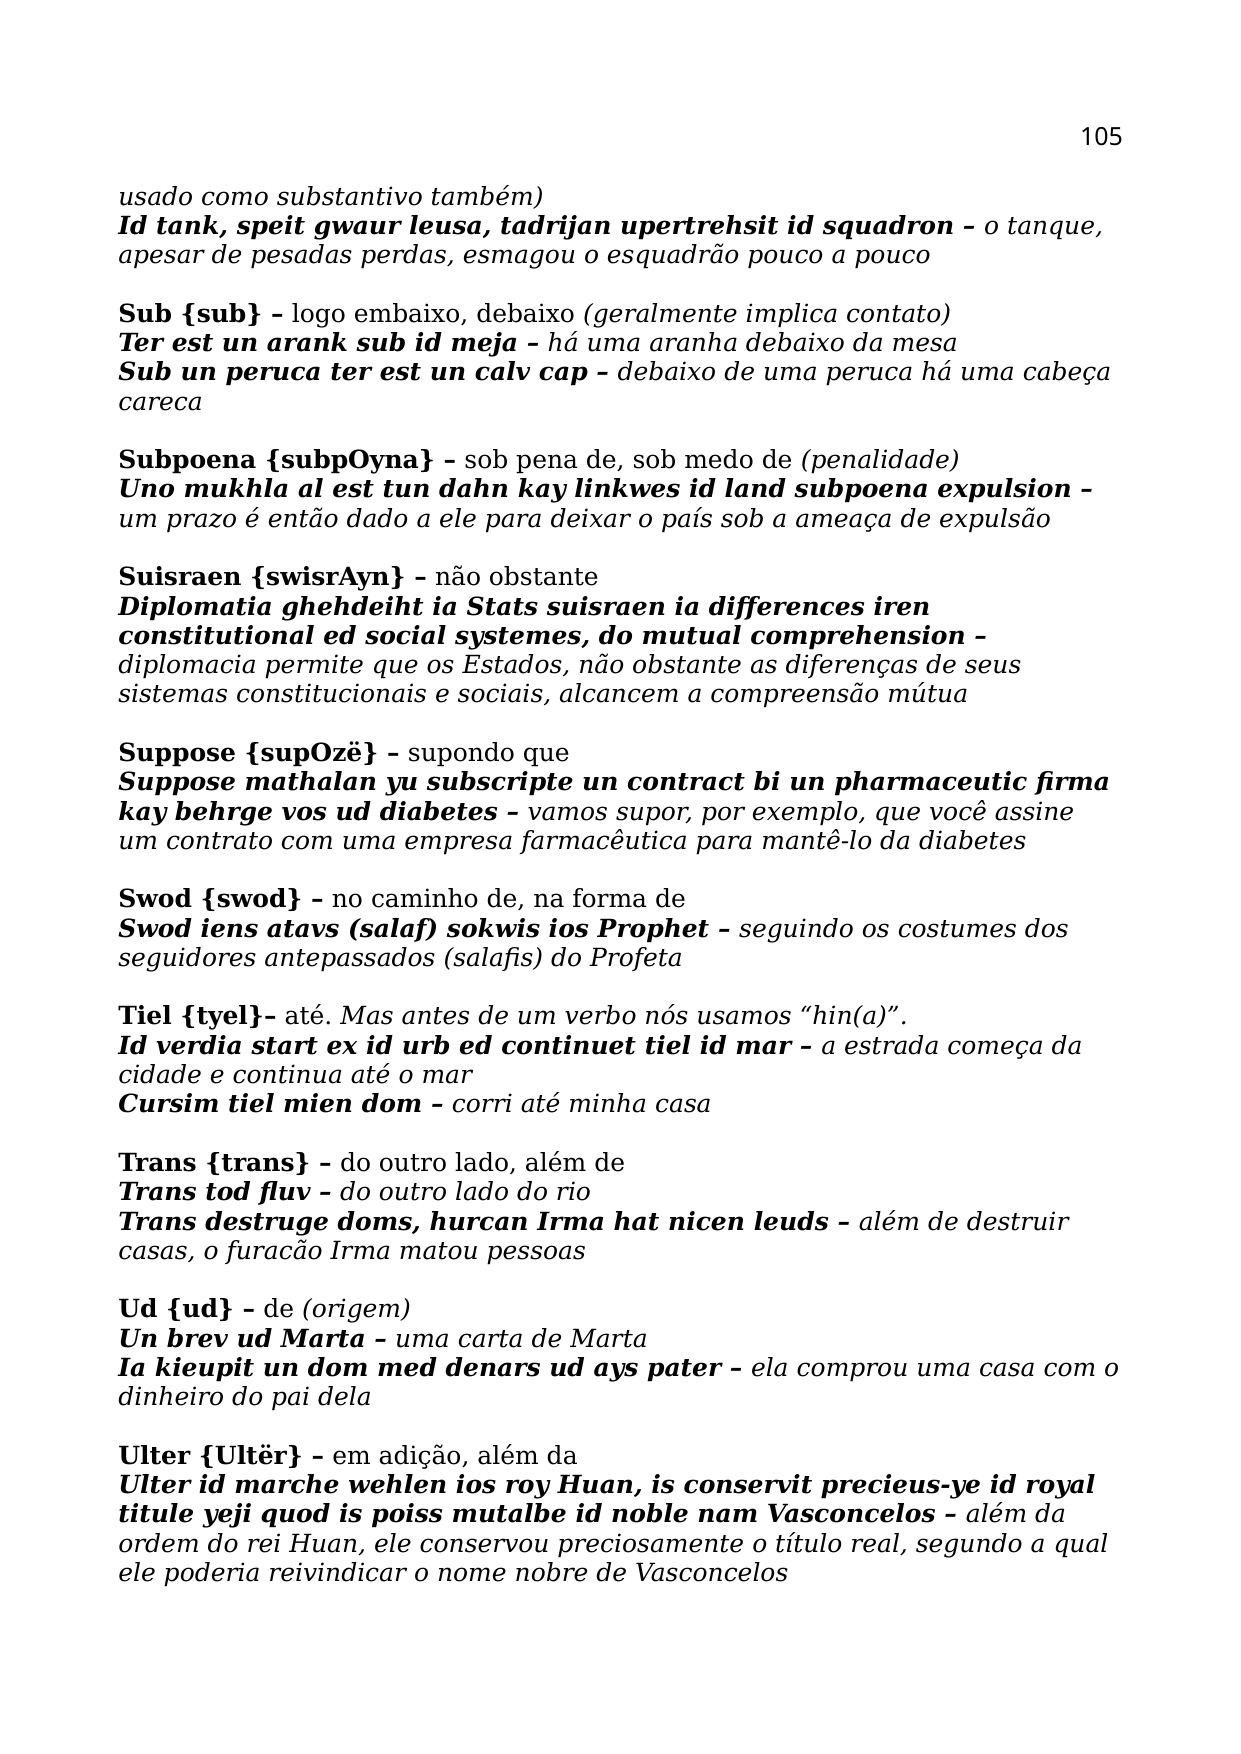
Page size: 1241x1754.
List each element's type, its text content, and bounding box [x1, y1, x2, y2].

text usado como substantivo também) [118, 182, 1123, 211]
text Trans {trans} – do outro lado, além de [118, 1148, 1123, 1177]
text Ter est un arank sub id meja – há uma aranha debaixo da mesa [118, 328, 1123, 357]
text Swod {swod} – no caminho de, na forma de [118, 884, 1123, 913]
text Un brev ud Marta – uma carta de Marta [118, 1323, 1123, 1353]
text Ulter id marche wehlen ios roy Huan, is conservit precieus-ye id royal titule yeji quod is poiss mutalbe id noble nam Vasconcelos – além da ordem do rei Huan, ele conservou preciosamente o título real, segundo a qual ele poderia reivindicar o nome nobre de Vasconcelos [118, 1470, 1123, 1587]
text Suisraen {swisrAyn} – não obstante [118, 562, 1123, 591]
text Id verdia start ex id urb ed continuet tiel id mar – a estrada começa da cidade e continua até o mar [118, 1031, 1123, 1089]
text Trans tod fluv – do outro lado do rio [118, 1177, 1123, 1206]
text Ud {ud} – de (origem) [118, 1294, 1123, 1323]
text Suppose mathalan yu subscripte un contract bi un pharmaceutic firma kay behrge vos ud diabetes – vamos supor, por exemplo, que você assine um contrato com uma empresa farmacêutica para mantê-lo da diabetes [118, 767, 1123, 855]
text Trans destruge doms, hurcan Irma hat nicen leuds – além de destruir casas, o furacão Irma matou pessoas [118, 1206, 1123, 1265]
text Cursim tiel mien dom – corri até minha casa [118, 1089, 1123, 1118]
text Id tank, speit gwaur leusa, tadrijan upertrehsit id squadron – o tanque, apesar de pesadas perdas, esmagou o esquadrão pouco a pouco [118, 211, 1123, 269]
text Uno mukhla al est tun dahn kay linkwes id land subpoena expulsion – um prazo é então dado a ele para deixar o país sob a ameaça de expulsão [118, 474, 1123, 533]
text Sub un peruca ter est un calv cap – debaixo de uma peruca há uma cabeça careca [118, 357, 1123, 416]
text Swod iens atavs (salaf) sokwis ios Prophet – seguindo os costumes dos seguidores antepassados (salafis) do Profeta [118, 913, 1123, 972]
text Subpoena {subpOyna} – sob pena de, sob medo de (penalidade) [118, 445, 1123, 474]
text Tiel {tyel}– até. Mas antes de um verbo nós usamos “hin(a)”. [118, 1001, 1123, 1031]
text Diplomatia ghehdeiht ia Stats suisraen ia differences iren constitutional ed social systemes, do mutual comprehension – diplomacia permite que os Estados, não obstante as diferenças de seus sistemas constitucionais e sociais, alcancem a compreensão mútua [118, 591, 1123, 708]
text Ulter {Ultër} – em adição, além da [118, 1441, 1123, 1470]
text Ia kieupit un dom med denars ud ays pater – ela comprou uma casa com o dinheiro do pai dela [118, 1353, 1123, 1411]
text Suppose {supOzë} – supondo que [118, 738, 1123, 767]
text Sub {sub} – logo embaixo, debaixo (geralmente implica contato) [118, 298, 1123, 328]
